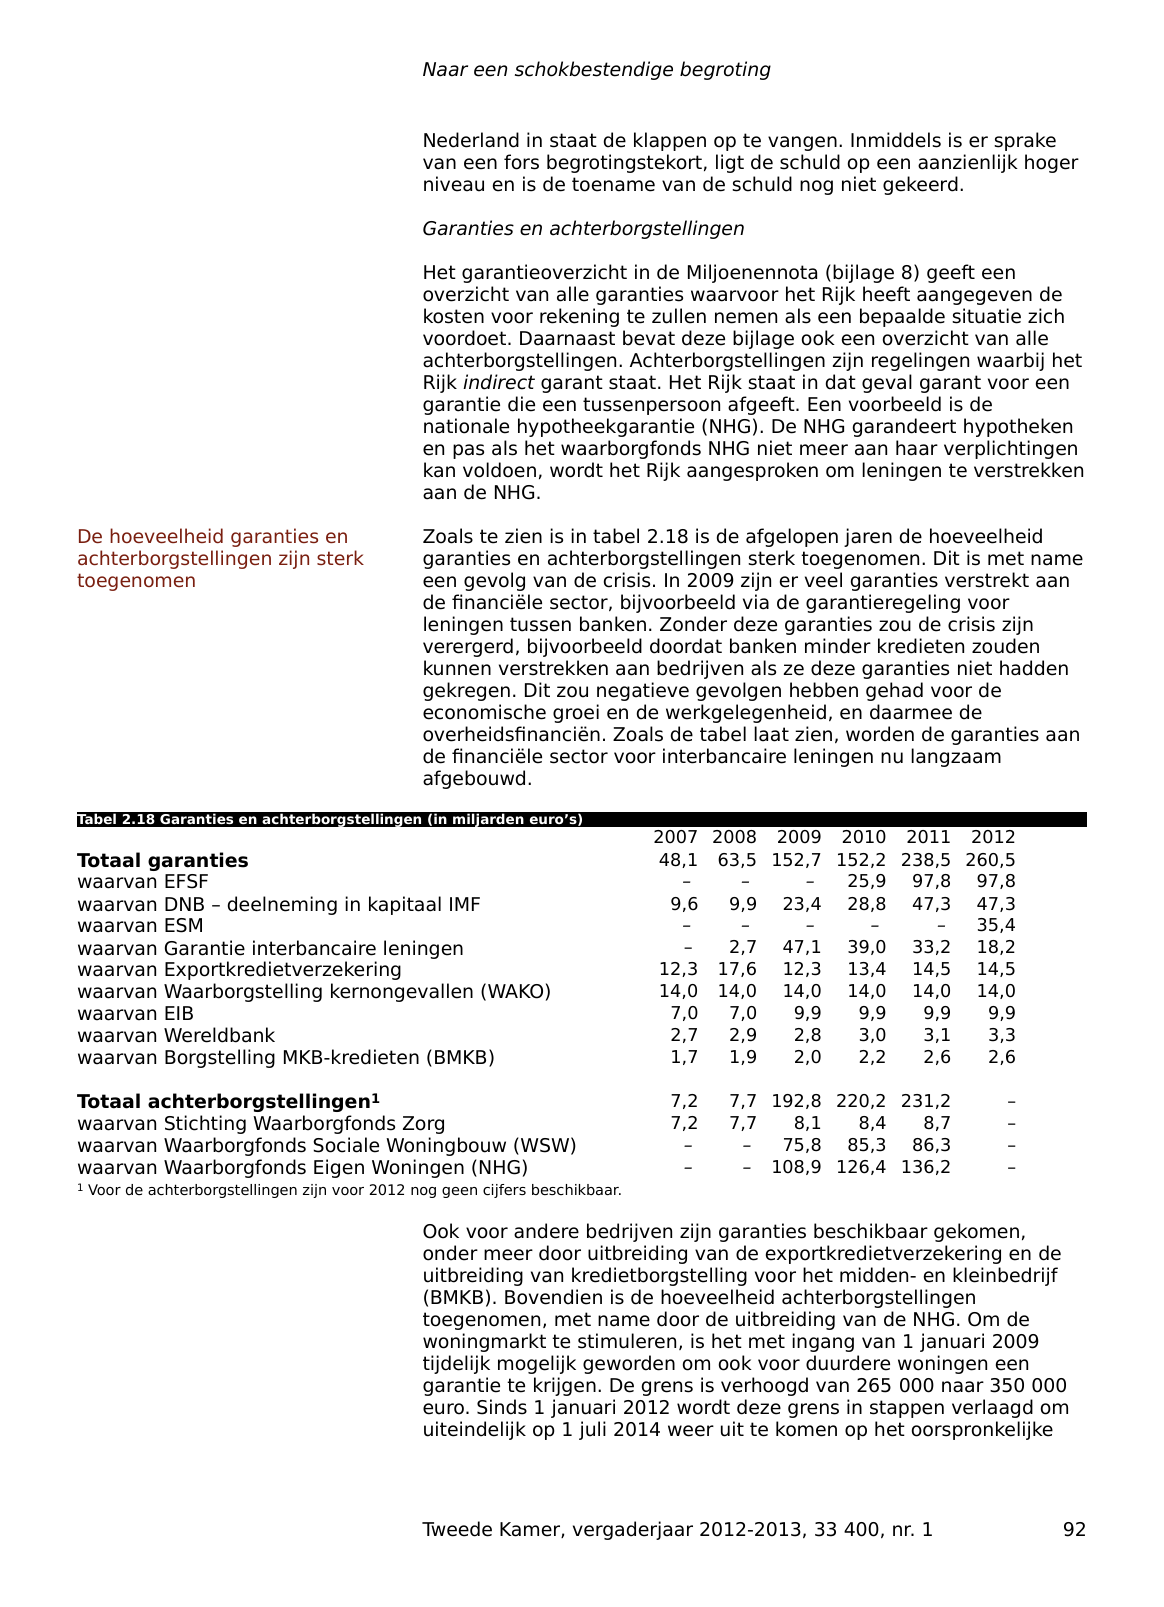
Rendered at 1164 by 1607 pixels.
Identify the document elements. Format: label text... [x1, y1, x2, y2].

table_cell [1022, 828, 1087, 849]
table_cell [1022, 1003, 1087, 1025]
table_cell [1022, 894, 1087, 915]
table_cell waarvan Waarborgfonds Eigen Woningen (NHG) [77, 1157, 645, 1179]
table_cell [1022, 938, 1087, 959]
table_cell 8,1 [763, 1113, 827, 1135]
table_cell waarvan Waarborgstelling kernongevallen (WAKO) [77, 981, 645, 1003]
table_cell [892, 1069, 957, 1091]
text Ook voor andere bedrijven zijn garanties beschikbaar gekomen, onder meer door uitbreiding van de exportkredietverzekering en de uitbreiding van kredietborgstelling voor het midden- en kleinbedrijf (BMKB). Bovendien is de hoeveelheid achterborgstellingen toegenomen, met name door de uitbreiding van de NHG. Om de woningmarkt te stimuleren, is het met ingang van 1 januari 2009 tijdelijk mogelijk geworden om ook voor duurdere woningen een garantie te krijgen. De grens is verhoogd van 265 000 naar 350 000 euro. Sinds 1 januari 2012 wordt deze grens in stappen verlaagd om uiteindelijk op 1 juli 2014 weer uit te komen op het oorspronkelijke [422, 1221, 1087, 1441]
table_cell 152,2 [828, 850, 892, 871]
table_cell 231,2 [892, 1091, 957, 1113]
table_cell waarvan Garantie interbancaire leningen [77, 938, 645, 959]
table_cell – [645, 915, 704, 937]
table_cell [763, 1069, 827, 1091]
table_cell – [645, 1135, 704, 1157]
table_cell [77, 1069, 645, 1091]
table_cell 9,9 [892, 1003, 957, 1025]
table_cell [1022, 1113, 1087, 1135]
table_header Tabel 2.18 Garanties en achterborgstellingen (in miljarden euro’s) [77, 812, 1087, 827]
table_cell waarvan EIB [77, 1003, 645, 1025]
table_cell [957, 1069, 1022, 1091]
text Het garantieoverzicht in de Miljoenennota (bijlage 8) geeft een overzicht van alle garanties waarvoor het Rijk heeft aangegeven de kosten voor rekening te zullen nemen als een bepaalde situatie zich voordoet. Daarnaast bevat deze bijlage ook een overzicht van alle achterborgstellingen. Achterborgstellingen zijn regelingen waarbij het Rijk indirect garant staat. Het Rijk staat in dat geval garant voor een garantie die een tussenpersoon afgeeft. Een voorbeeld is de nationale hypotheekgarantie (NHG). De NHG garandeert hypotheken en pas als het waarborgfonds NHG niet meer aan haar verplichtingen kan voldoen, wordt het Rijk aangesproken om leningen te verstrekken aan de NHG. [422, 262, 1087, 504]
table_cell [1022, 915, 1087, 937]
table_cell [77, 828, 645, 849]
table_cell [1022, 1025, 1087, 1047]
table_cell 97,8 [957, 871, 1022, 893]
table_cell [1022, 1135, 1087, 1157]
table_cell 3,0 [828, 1025, 892, 1047]
table_cell 2012 [957, 828, 1022, 849]
table_cell 8,7 [892, 1113, 957, 1135]
table_cell 14,0 [704, 981, 763, 1003]
subtitle Garanties en achterborgstellingen [422, 218, 1087, 240]
table_cell 1 Voor de achterborgstellingen zijn voor 2012 nog geen cijfers beschikbaar. [77, 1179, 1087, 1199]
table_cell 2007 [645, 828, 704, 849]
table_cell Totaal achterborgstellingen1 [77, 1091, 645, 1113]
table_cell 1,7 [645, 1047, 704, 1069]
table_cell 33,2 [892, 938, 957, 959]
table_cell 2,2 [828, 1047, 892, 1069]
table_cell 9,9 [763, 1003, 827, 1025]
table_cell 75,8 [763, 1135, 827, 1157]
table_cell 2,6 [957, 1047, 1022, 1069]
table_cell 108,9 [763, 1157, 827, 1179]
table_cell – [892, 915, 957, 937]
table_cell 7,2 [645, 1113, 704, 1135]
table_cell 14,0 [957, 981, 1022, 1003]
table_cell waarvan Waarborgfonds Sociale Woningbouw (WSW) [77, 1135, 645, 1157]
table_cell 2,7 [704, 938, 763, 959]
table_cell 9,9 [957, 1003, 1022, 1025]
table_cell – [763, 871, 827, 893]
table_cell waarvan DNB – deelneming in kapitaal IMF [77, 894, 645, 915]
table_cell 260,5 [957, 850, 1022, 871]
table_cell – [645, 1157, 704, 1179]
table_cell 2,6 [892, 1047, 957, 1069]
table_cell 3,1 [892, 1025, 957, 1047]
text Nederland in staat de klappen op te vangen. Inmiddels is er sprake van een fors begrotingstekort, ligt de schuld op een aanzienlijk hoger niveau en is de toename van de schuld nog niet gekeerd. [422, 130, 1087, 196]
table_cell 14,0 [828, 981, 892, 1003]
table_cell waarvan Exportkredietverzekering [77, 959, 645, 981]
table_cell – [704, 1135, 763, 1157]
table_cell 3,3 [957, 1025, 1022, 1047]
table_cell 238,5 [892, 850, 957, 871]
table_cell [1022, 1091, 1087, 1113]
table_cell 85,3 [828, 1135, 892, 1157]
table_cell 2,8 [763, 1025, 827, 1047]
table_cell 17,6 [704, 959, 763, 981]
table_cell 9,6 [645, 894, 704, 915]
table_cell – [957, 1157, 1022, 1179]
table_cell – [645, 938, 704, 959]
table_cell – [957, 1113, 1022, 1135]
table_cell [1022, 871, 1087, 893]
table_cell 12,3 [763, 959, 827, 981]
table_cell 97,8 [892, 871, 957, 893]
table_cell 86,3 [892, 1135, 957, 1157]
table_cell 63,5 [704, 850, 763, 871]
table_cell 136,2 [892, 1157, 957, 1179]
table_cell 2,9 [704, 1025, 763, 1047]
table_cell 23,4 [763, 894, 827, 915]
table_cell 1,9 [704, 1047, 763, 1069]
table_cell 2,0 [763, 1047, 827, 1069]
table_cell 2010 [828, 828, 892, 849]
table_cell 12,3 [645, 959, 704, 981]
table_cell 48,1 [645, 850, 704, 871]
table_cell 2008 [704, 828, 763, 849]
table_cell [1022, 981, 1087, 1003]
table_cell [704, 1069, 763, 1091]
table_cell – [704, 871, 763, 893]
table_cell 14,5 [957, 959, 1022, 981]
table_cell waarvan Stichting Waarborgfonds Zorg [77, 1113, 645, 1135]
table_cell 47,3 [892, 894, 957, 915]
table_cell 14,5 [892, 959, 957, 981]
table_cell 2009 [763, 828, 827, 849]
table_cell 13,4 [828, 959, 892, 981]
table_cell 7,0 [704, 1003, 763, 1025]
table_cell 35,4 [957, 915, 1022, 937]
table_cell [1022, 1047, 1087, 1069]
table_cell – [763, 915, 827, 937]
table_cell – [957, 1091, 1022, 1113]
table_cell [1022, 1157, 1087, 1179]
table_cell 9,9 [828, 1003, 892, 1025]
table_cell waarvan Wereldbank [77, 1025, 645, 1047]
table_cell 7,7 [704, 1091, 763, 1113]
table_cell 9,9 [704, 894, 763, 915]
table_cell 7,2 [645, 1091, 704, 1113]
table_cell – [704, 915, 763, 937]
table_cell [1022, 959, 1087, 981]
table_cell 192,8 [763, 1091, 827, 1113]
table_cell 14,0 [763, 981, 827, 1003]
table_cell 28,8 [828, 894, 892, 915]
table_cell 14,0 [892, 981, 957, 1003]
table_cell 8,4 [828, 1113, 892, 1135]
table_cell 126,4 [828, 1157, 892, 1179]
table_cell 47,3 [957, 894, 1022, 915]
table_cell – [645, 871, 704, 893]
text De hoeveelheid garanties en achterborgstellingen zijn sterk toegenomen [77, 526, 399, 592]
table_cell Totaal garanties [77, 850, 645, 871]
table_cell [645, 1069, 704, 1091]
table_cell 2,7 [645, 1025, 704, 1047]
table_cell 152,7 [763, 850, 827, 871]
table_cell waarvan EFSF [77, 871, 645, 893]
table_cell – [828, 915, 892, 937]
table_cell 47,1 [763, 938, 827, 959]
table_cell waarvan Borgstelling MKB-kredieten (BMKB) [77, 1047, 645, 1069]
table_cell 220,2 [828, 1091, 892, 1113]
table_cell 14,0 [645, 981, 704, 1003]
table_cell 7,0 [645, 1003, 704, 1025]
table_cell – [704, 1157, 763, 1179]
table_cell 25,9 [828, 871, 892, 893]
table_cell waarvan ESM [77, 915, 645, 937]
table_cell – [957, 1135, 1022, 1157]
table_cell [828, 1069, 892, 1091]
table_cell 7,7 [704, 1113, 763, 1135]
table_cell 18,2 [957, 938, 1022, 959]
table_cell 39,0 [828, 938, 892, 959]
table_cell 2011 [892, 828, 957, 849]
text Zoals te zien is in tabel 2.18 is de afgelopen jaren de hoeveelheid garanties en achterborgstellingen sterk toegenomen. Dit is met name een gevolg van de crisis. In 2009 zijn er veel garanties verstrekt aan de financiële sector, bijvoorbeeld via de garantieregeling voor leningen tussen banken. Zonder deze garanties zou de crisis zijn verergerd, bijvoorbeeld doordat banken minder kredieten zouden kunnen verstrekken aan bedrijven als ze deze garanties niet hadden gekregen. Dit zou negatieve gevolgen hebben gehad voor de economische groei en de werkgelegenheid, en daarmee de overheidsfinanciën. Zoals de tabel laat zien, worden de garanties aan de financiële sector voor interbancaire leningen nu langzaam afgebouwd. [422, 526, 1087, 790]
table_cell [1022, 1069, 1087, 1091]
table_cell [1022, 850, 1087, 871]
